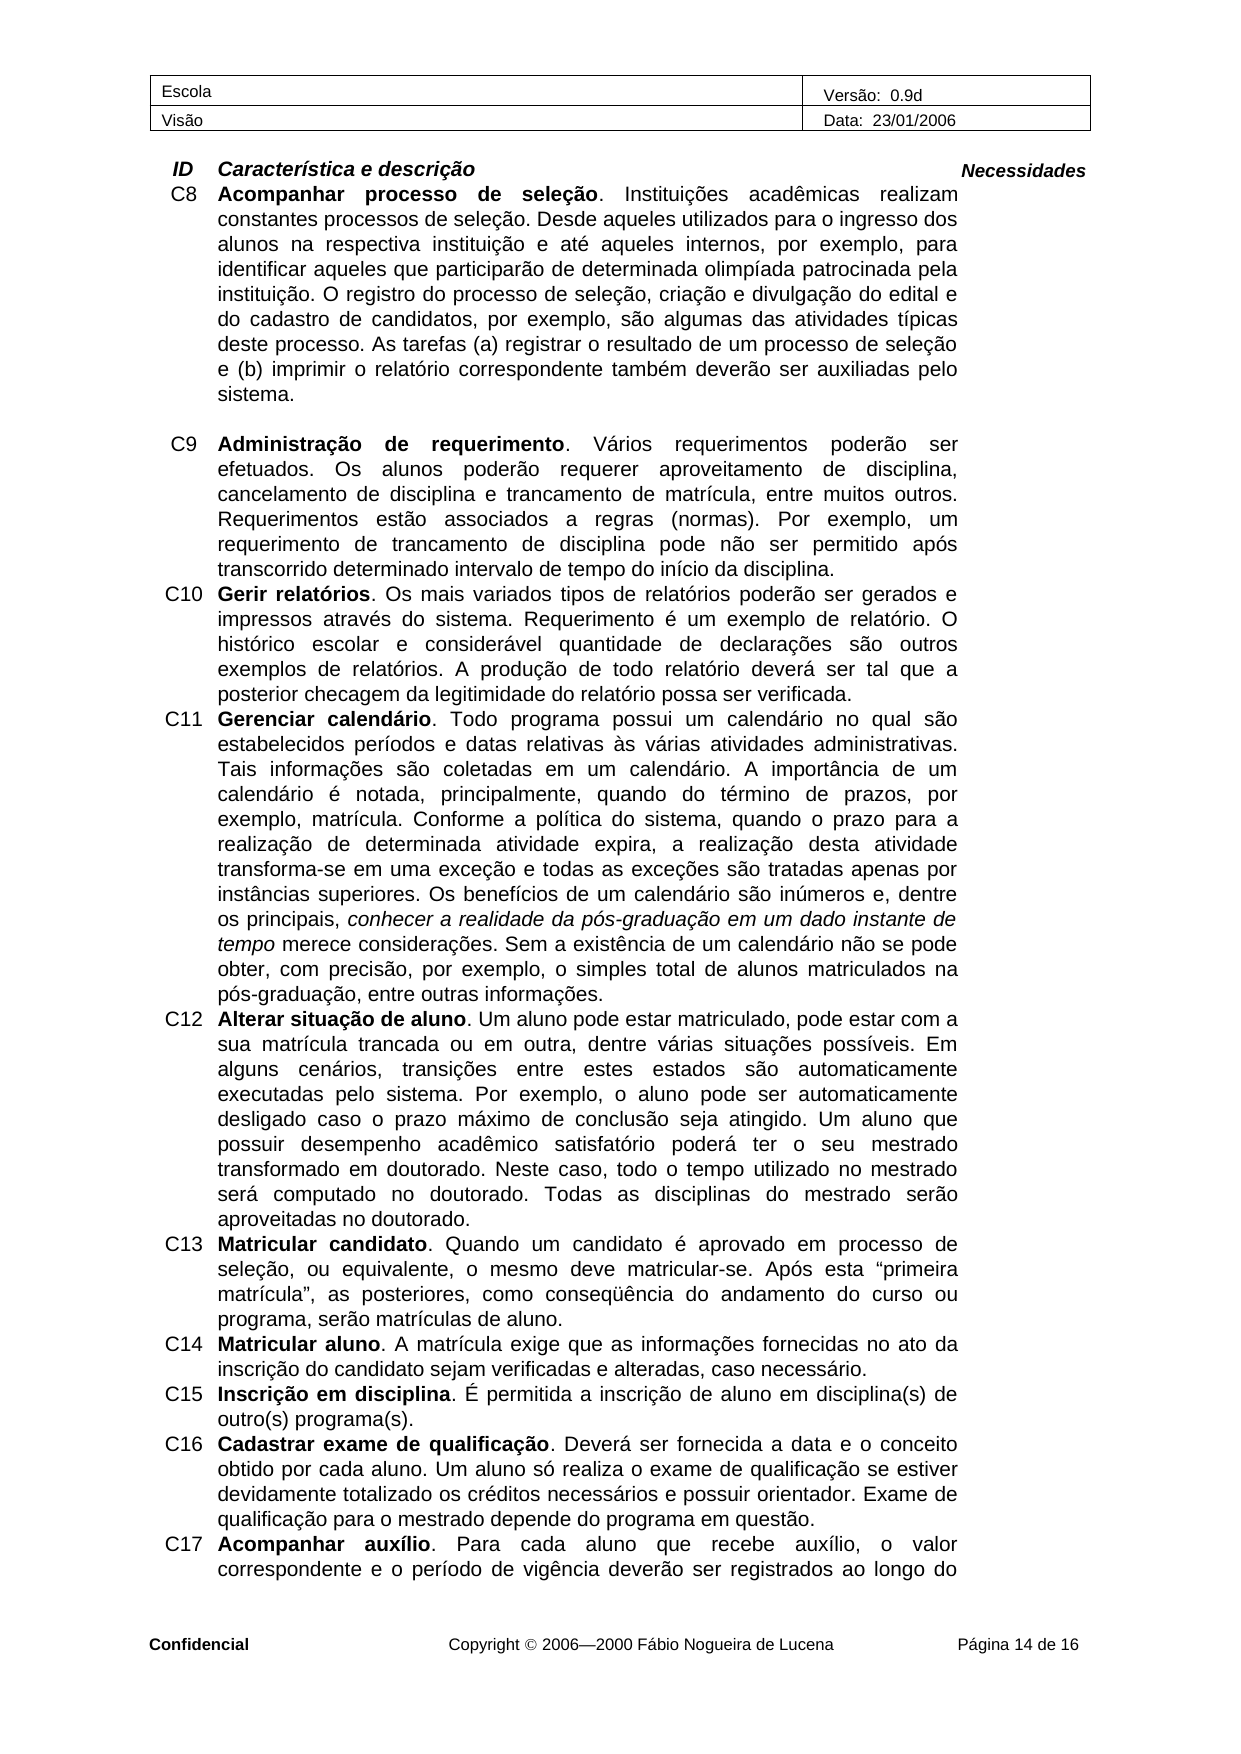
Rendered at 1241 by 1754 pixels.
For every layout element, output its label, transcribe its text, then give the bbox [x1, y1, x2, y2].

table_header Característica e descrição [217, 156, 959, 181]
table_header Necessidades [959, 156, 1090, 181]
table_cell C17 [150, 1531, 217, 1581]
table_cell [959, 1231, 1090, 1331]
table_cell C9 [150, 431, 217, 581]
table_cell C8 [150, 181, 217, 431]
table_cell Acompanhar auxílio. Para cada aluno que recebe auxílio, o valor correspondente e o período de vigência deverão ser registrados ao longo do [217, 1531, 959, 1581]
table_cell [959, 1381, 1090, 1431]
table_cell Administração de requerimento. Vários requerimentos poderão ser efetuados. Os alunos poderão requerer aproveitamento de disciplina, cancelamento de disciplina e trancamento de matrícula, entre muitos outros. Requerimentos estão associados a regras (normas). Por exemplo, um requerimento de trancamento de disciplina pode não ser permitido após transcorrido determinado intervalo de tempo do início da disciplina. [217, 431, 959, 581]
table_cell Inscrição em disciplina. É permitida a inscrição de aluno em disciplina(s) de outro(s) programa(s). [217, 1381, 959, 1431]
table_cell C15 [150, 1381, 217, 1431]
table_cell Acompanhar processo de seleção. Instituições acadêmicas realizam constantes processos de seleção. Desde aqueles utilizados para o ingresso dos alunos na respectiva instituição e até aqueles internos, por exemplo, para identificar aqueles que participarão de determinada olimpíada patrocinada pela instituição. O registro do processo de seleção, criação e divulgação do edital e do cadastro de candidatos, por exemplo, são algumas das atividades típicas deste processo. As tarefas (a) registrar o resultado de um processo de seleção e (b) imprimir o relatório correspondente também deverão ser auxiliadas pelo sistema. [217, 181, 959, 431]
table_cell C14 [150, 1331, 217, 1381]
table_cell [959, 706, 1090, 1006]
table_cell [959, 1006, 1090, 1231]
table_cell Matricular candidato. Quando um candidato é aprovado em processo de seleção, ou equivalente, o mesmo deve matricular-se. Após esta “primeira matrícula”, as posteriores, como conseqüência do andamento do curso ou programa, serão matrículas de aluno. [217, 1231, 959, 1331]
table_cell C16 [150, 1431, 217, 1531]
table_cell [959, 1331, 1090, 1381]
table_cell C10 [150, 581, 217, 706]
table_cell [959, 181, 1090, 431]
table_cell C12 [150, 1006, 217, 1231]
table_cell Cadastrar exame de qualificação. Deverá ser fornecida a data e o conceito obtido por cada aluno. Um aluno só realiza o exame de qualificação se estiver devidamente totalizado os créditos necessários e possuir orientador. Exame de qualificação para o mestrado depende do programa em questão. [217, 1431, 959, 1531]
table_cell Matricular aluno. A matrícula exige que as informações fornecidas no ato da inscrição do candidato sejam verificadas e alteradas, caso necessário. [217, 1331, 959, 1381]
table_cell C11 [150, 706, 217, 1006]
table_cell Gerir relatórios. Os mais variados tipos de relatórios poderão ser gerados e impressos através do sistema. Requerimento é um exemplo de relatório. O histórico escolar e considerável quantidade de declarações são outros exemplos de relatórios. A produção de todo relatório deverá ser tal que a posterior checagem da legitimidade do relatório possa ser verificada. [217, 581, 959, 706]
table_cell [959, 1431, 1090, 1531]
table_header ID [150, 156, 217, 181]
table_cell [959, 581, 1090, 706]
table_cell [959, 431, 1090, 581]
table_cell C13 [150, 1231, 217, 1331]
table_cell [959, 1531, 1090, 1581]
table_cell Alterar situação de aluno. Um aluno pode estar matriculado, pode estar com a sua matrícula trancada ou em outra, dentre várias situações possíveis. Em alguns cenários, transições entre estes estados são automaticamente executadas pelo sistema. Por exemplo, o aluno pode ser automaticamente desligado caso o prazo máximo de conclusão seja atingido. Um aluno que possuir desempenho acadêmico satisfatório poderá ter o seu mestrado transformado em doutorado. Neste caso, todo o tempo utilizado no mestrado será computado no doutorado. Todas as disciplinas do mestrado serão aproveitadas no doutorado. [217, 1006, 959, 1231]
table_cell Gerenciar calendário. Todo programa possui um calendário no qual são estabelecidos períodos e datas relativas às várias atividades administrativas. Tais informações são coletadas em um calendário. A importância de um calendário é notada, principalmente, quando do término de prazos, por exemplo, matrícula. Conforme a política do sistema, quando o prazo para a realização de determinada atividade expira, a realização desta atividade transforma-se em uma exceção e todas as exceções são tratadas apenas por instâncias superiores. Os benefícios de um calendário são inúmeros e, dentre os principais, conhecer a realidade da pós-graduação em um dado instante de tempo merece considerações. Sem a existência de um calendário não se pode obter, com precisão, por exemplo, o simples total de alunos matriculados na pós-graduação, entre outras informações. [217, 706, 959, 1006]
